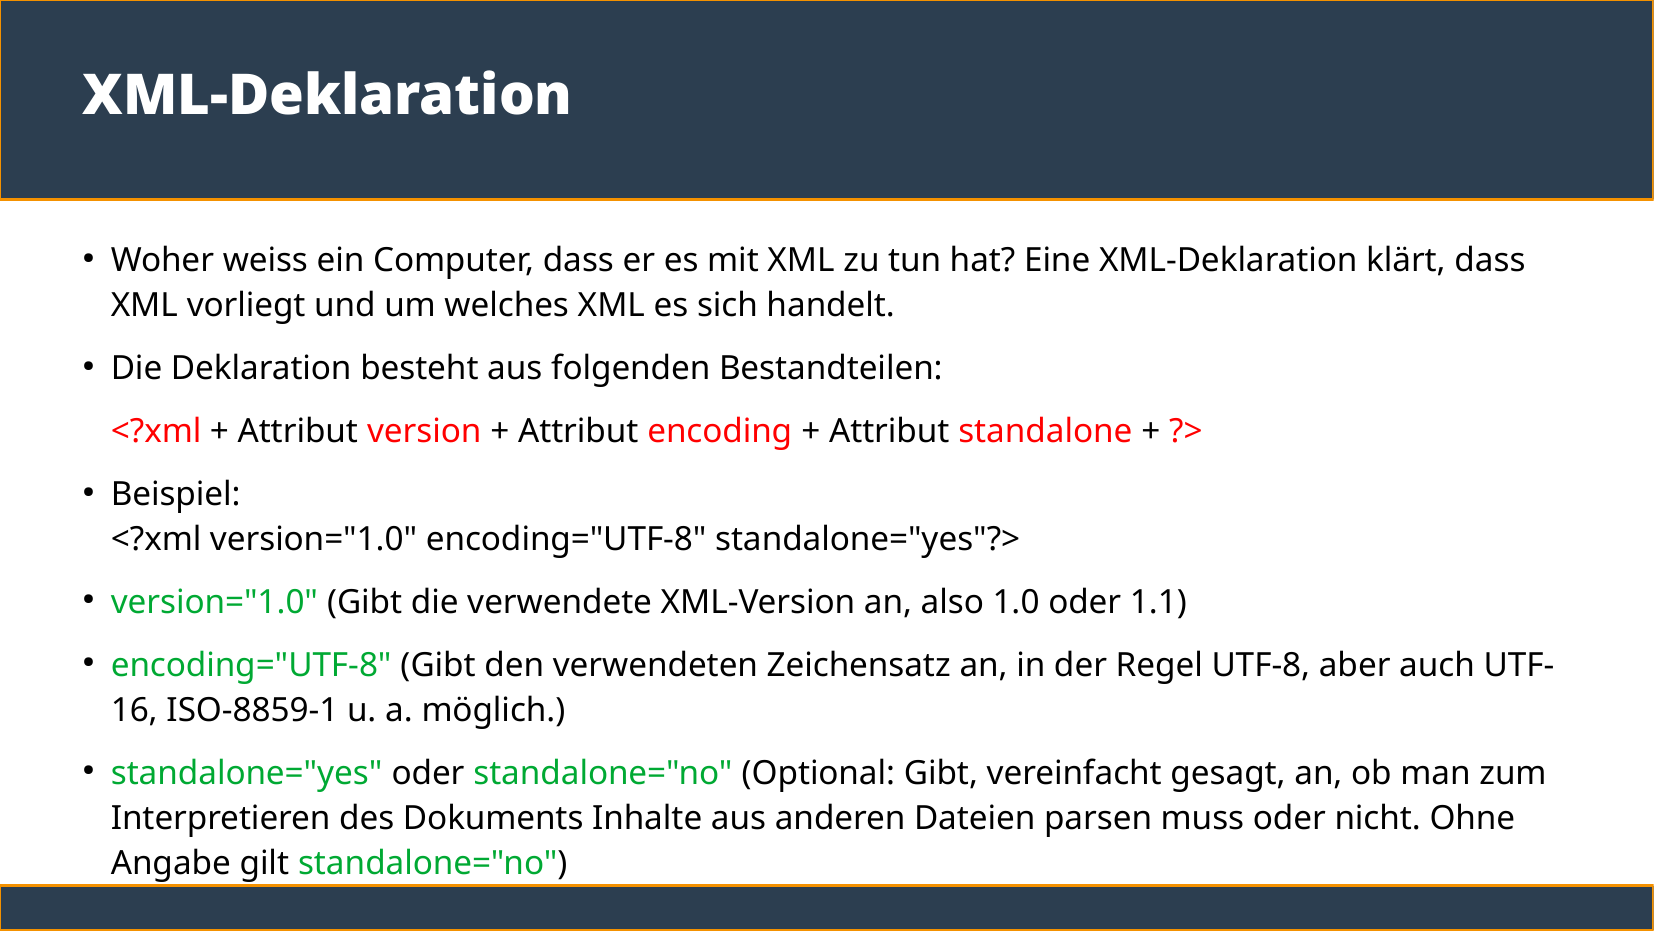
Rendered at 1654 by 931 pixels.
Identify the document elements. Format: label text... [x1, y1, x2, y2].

title XML-Deklaration [82, 14, 1571, 171]
list Woher weiss ein Computer, dass er es mit XML zu tun hat? Eine XML-Deklaration klärt, dass XML vorliegt und um welches XML es sich handelt. Die Deklaration besteht aus folgenden Bestandteilen: <?xml + Attribut version + Attribut encoding + Attribut standalone + ?> Beispiel: <?xml version="1.0" encoding="UTF-8" standalone="yes"?> version="1.0" (Gibt die verwendete XML-Version an, also 1.0 oder 1.1) encoding="UTF-8" (Gibt den verwendeten Zeichensatz an, in der Regel UTF-8, aber auch UTF-16, ISO-8859-1 u. a. möglich.) standalone="yes" oder standalone="no" (Optional: Gibt, vereinfacht gesagt, an, ob man zum Interpretieren des Dokuments Inhalte aus anderen Dateien parsen muss oder nicht. Ohne Angabe gilt standalone="no") [82, 236, 1563, 886]
